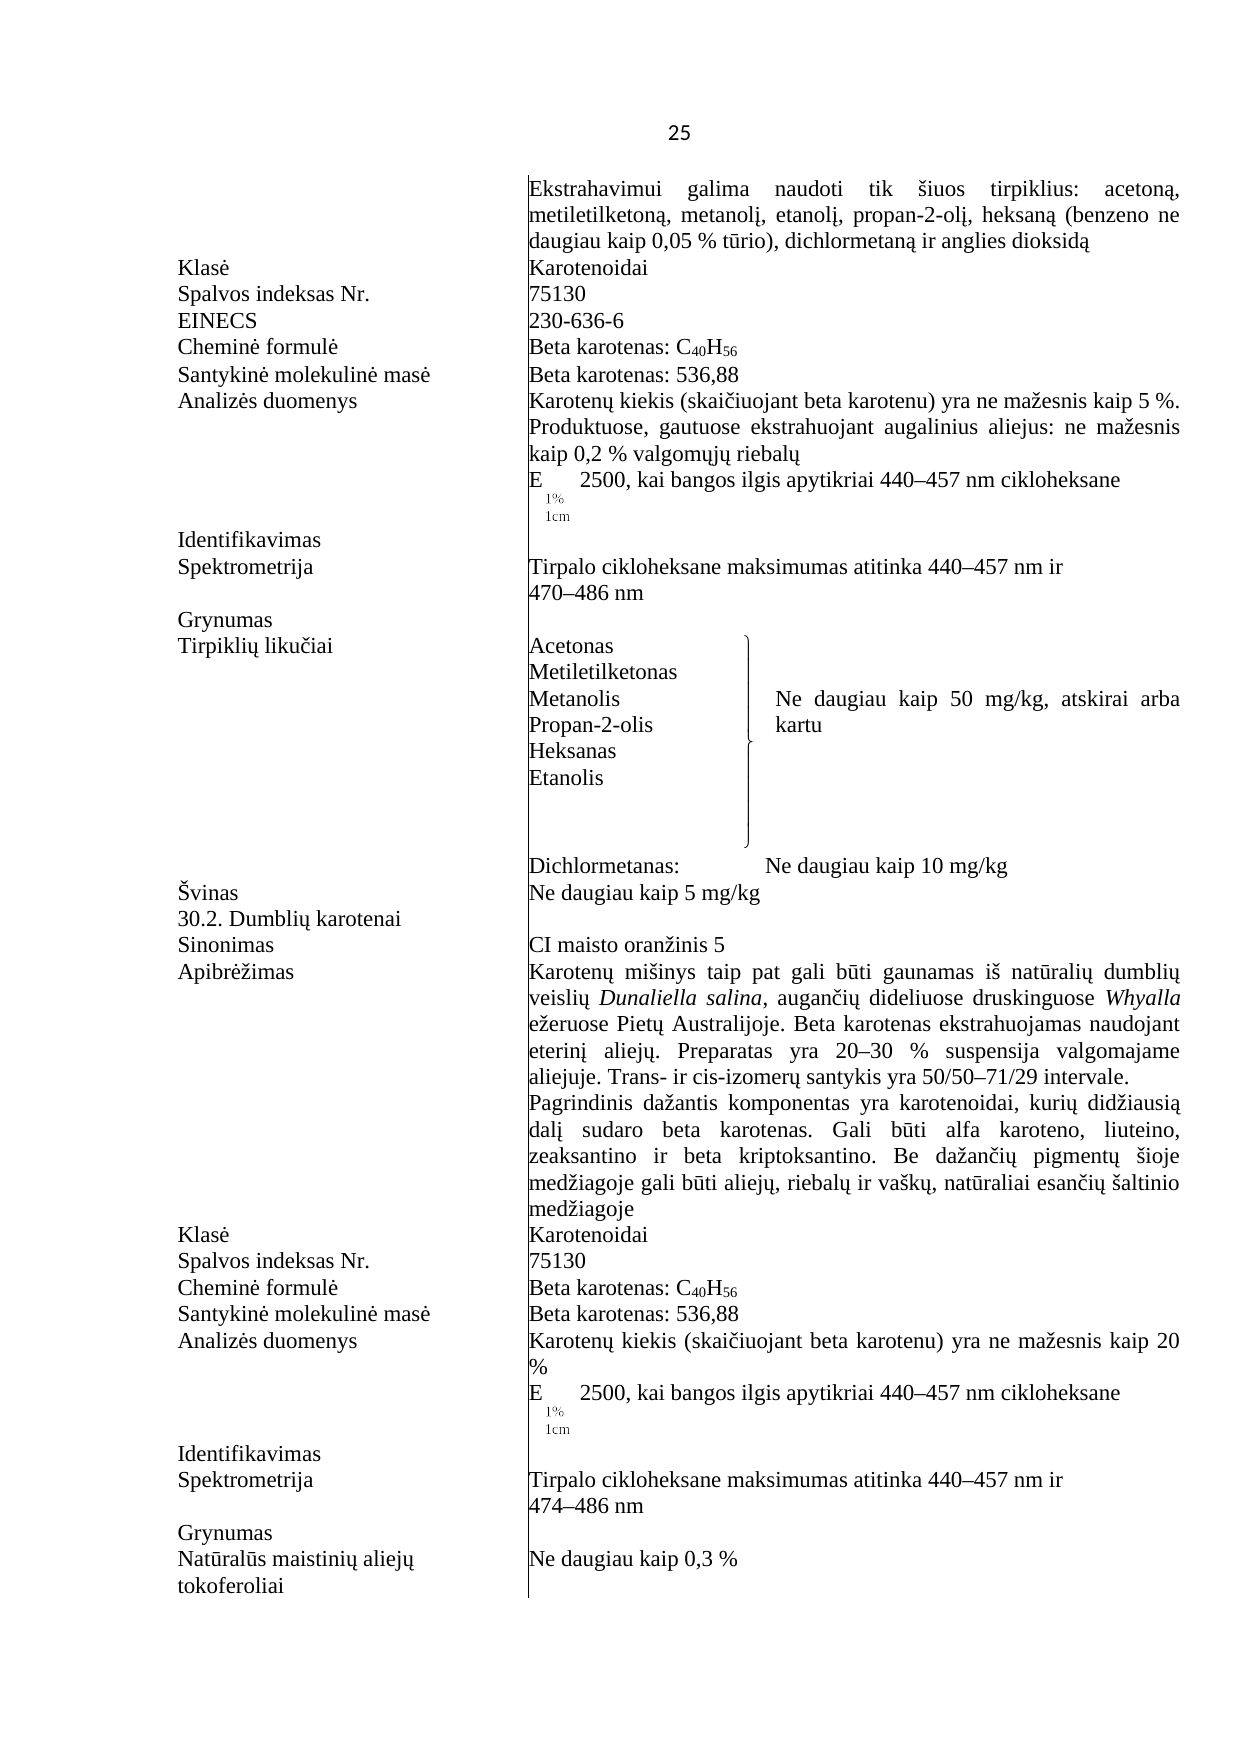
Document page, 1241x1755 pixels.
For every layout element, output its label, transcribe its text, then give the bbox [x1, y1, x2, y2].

table_cell Cheminė formulė [177, 333, 528, 361]
table_cell Spalvos indeksas Nr. [177, 1248, 528, 1274]
table_cell Karotenų kiekis (skaičiuojant beta karotenu) yra ne mažesnis kaip 5 %. Produktuose, gautuose ekstrahuojant augalinius aliejus: ne mažesnis kaip 0,2 % valgomųjų riebalų [529, 387, 1181, 466]
table_cell Ne daugiau kaip 50 mg/kg, atskirai arba kartu [775, 685, 1181, 737]
table_cell [529, 905, 1181, 931]
table_cell Beta karotenas: C40H56 [529, 333, 1181, 361]
table_cell [529, 527, 1181, 553]
table_cell [775, 764, 1181, 852]
table_cell Tirpiklių likučiai [177, 632, 528, 879]
table_cell 75130 [529, 280, 1181, 307]
table_cell Tirpalo cikloheksane maksimumas atitinka 440–457 nm ir 470–486 nm [529, 553, 1181, 606]
table_cell Ekstrahavimui galima naudoti tik šiuos tirpiklius: acetoną, metiletilketoną, metanolį, etanolį, propan-2-olį, heksaną (benzeno ne daugiau kaip 0,05 % tūrio), dichlormetaną ir anglies dioksidą [529, 175, 1181, 254]
table_cell Grynumas [177, 606, 528, 632]
table_cell Ne daugiau kaip 0,3 % [529, 1545, 1181, 1598]
table_cell Klasė [177, 254, 528, 280]
table_cell Santykinė molekulinė masė [177, 361, 528, 387]
table_cell Heksanas [529, 738, 728, 764]
table_cell Propan-2-olis [529, 711, 728, 737]
table_cell Identifikavimas [177, 527, 528, 553]
table_cell 75130 [529, 1248, 1181, 1274]
table_cell [529, 1519, 1181, 1545]
table_cell Beta karotenas: 536,88 [529, 361, 1181, 387]
table_cell E 2500, kai bangos ilgis apytikriai 440–457 nm cikloheksane [529, 1379, 1181, 1440]
table_cell Cheminė formulė [177, 1274, 528, 1300]
table_cell Beta karotenas: C40H56 [529, 1274, 1181, 1300]
table_cell Metiletilketonas [529, 658, 728, 685]
table_cell Klasė [177, 1221, 528, 1248]
table_cell Apibrėžimas [177, 958, 528, 1221]
table_cell Analizės duomenys [177, 1327, 528, 1379]
table_cell Metanolis [529, 685, 728, 711]
table_cell Acetonas [529, 632, 728, 658]
table_cell 30.2. Dumblių karotenai [177, 905, 528, 931]
table_cell [177, 175, 528, 254]
table_cell [529, 606, 1181, 632]
table_cell [775, 632, 1181, 658]
table_cell Dichlormetanas: Ne daugiau kaip 10 mg/kg [529, 852, 1181, 879]
table_cell [775, 738, 1181, 764]
table_cell EINECS [177, 307, 528, 333]
table_cell [177, 1379, 528, 1440]
table_cell Spektrometrija [177, 1466, 528, 1519]
table_cell Spalvos indeksas Nr. [177, 280, 528, 307]
table_cell Sinonimas [177, 931, 528, 958]
table_cell Santykinė molekulinė masė [177, 1300, 528, 1327]
table_cell CI maisto oranžinis 5 [529, 931, 1181, 958]
table_cell Ne daugiau kaip 5 mg/kg [529, 879, 1181, 905]
table_cell Tirpalo cikloheksane maksimumas atitinka 440–457 nm ir 474–486 nm [529, 1466, 1181, 1519]
table_cell E 2500, kai bangos ilgis apytikriai 440–457 nm cikloheksane [529, 466, 1181, 527]
table_cell Karotenoidai [529, 254, 1181, 280]
table_cell [529, 1440, 1181, 1466]
table_cell Etanolis [529, 764, 728, 852]
table_cell Beta karotenas: 536,88 [529, 1300, 1181, 1327]
table_cell Karotenoidai [529, 1221, 1181, 1248]
table_cell Identifikavimas [177, 1440, 528, 1466]
table_cell Karotenų mišinys taip pat gali būti gaunamas iš natūralių dumblių veislių Dunaliella salina, augančių dideliuose druskinguose Whyalla ežeruose Pietų Australijoje. Beta karotenas ekstrahuojamas naudojant eterinį aliejų. Preparatas yra 20–30 % suspensija valgomajame aliejuje. Trans- ir cis-izomerų santykis yra 50/50–71/29 intervale. Pagrindinis dažantis komponentas yra karotenoidai, kurių didžiausią dalį sudaro beta karotenas. Gali būti alfa karoteno, liuteino, zeaksantino ir beta kriptoksantino. Be dažančių pigmentų šioje medžiagoje gali būti aliejų, riebalų ir vaškų, natūraliai esančių šaltinio medžiagoje [529, 958, 1181, 1221]
table_cell Analizės duomenys [177, 387, 528, 527]
table_cell 230-636-6 [529, 307, 1181, 333]
table_cell Spektrometrija [177, 553, 528, 606]
table_cell Karotenų kiekis (skaičiuojant beta karotenu) yra ne mažesnis kaip 20 % [529, 1327, 1181, 1379]
table_cell [728, 632, 775, 852]
table_cell Grynumas [177, 1519, 528, 1545]
table_cell [775, 658, 1181, 685]
table_cell Natūralūs maistinių aliejų tokoferoliai [177, 1545, 528, 1598]
table_cell Švinas [177, 879, 528, 905]
